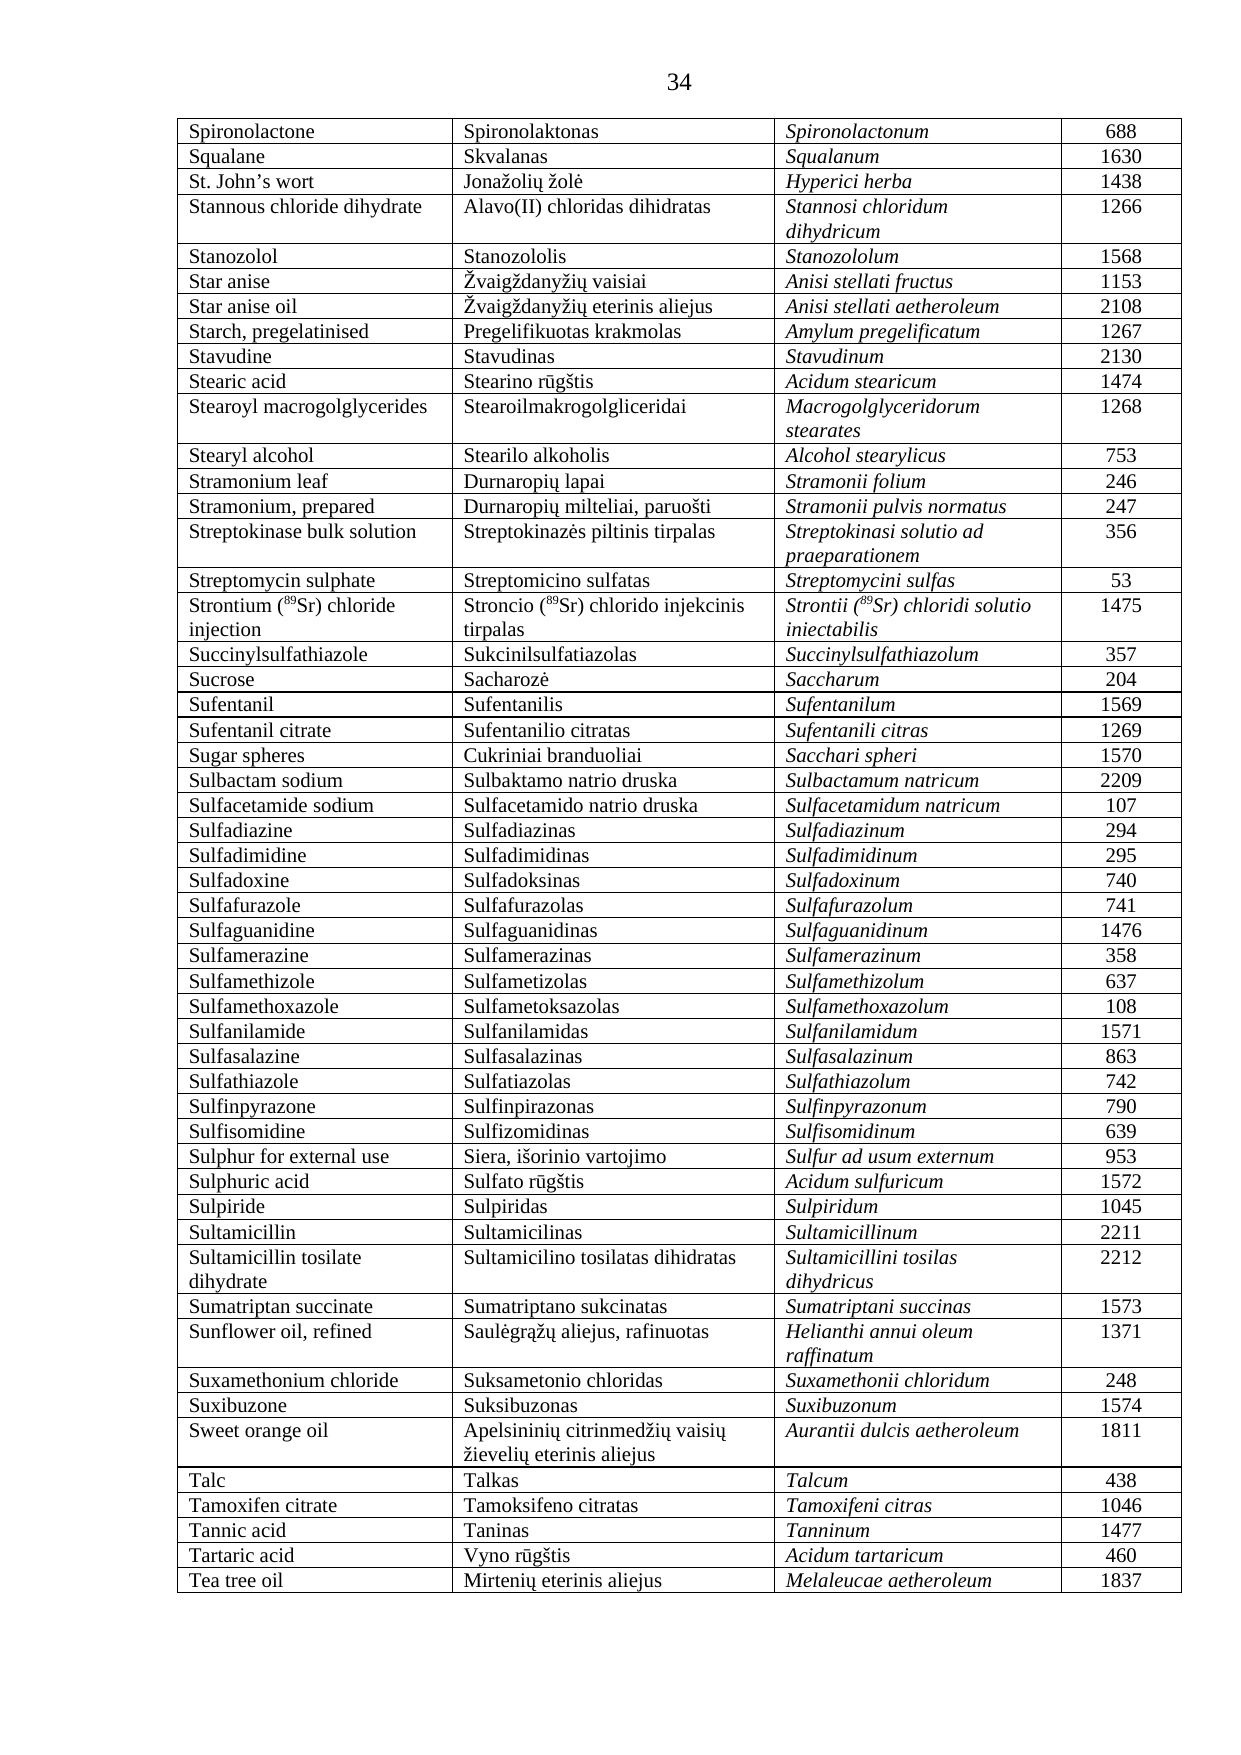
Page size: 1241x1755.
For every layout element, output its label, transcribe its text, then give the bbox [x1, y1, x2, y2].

table_cell 742 [1062, 1069, 1181, 1093]
table_cell 107 [1062, 793, 1181, 817]
table_cell Melaleucae aetheroleum [775, 1568, 1061, 1592]
table_cell Sugar spheres [178, 743, 452, 767]
table_cell Sulfamerazinas [453, 944, 774, 967]
table_cell St. John’s wort [178, 169, 452, 193]
table_cell Sumatriptano sukcinatas [453, 1294, 774, 1318]
table_cell Sulfadiazine [178, 818, 452, 842]
table_cell Sufentanilio citratas [453, 718, 774, 742]
table_cell Aurantii dulcis aetheroleum [775, 1418, 1061, 1466]
table_cell Alcohol stearylicus [775, 444, 1061, 467]
table_cell Streptokinazės piltinis tirpalas [453, 519, 774, 567]
table_cell Stavudinum [775, 344, 1061, 368]
table_cell Sulfadiazinum [775, 818, 1061, 842]
table_cell Stanozolol [178, 244, 452, 268]
table_cell Sulfasalazine [178, 1044, 452, 1068]
table_cell Talcum [775, 1468, 1061, 1492]
table_cell Sulpiridas [453, 1195, 774, 1218]
table_cell 2209 [1062, 768, 1181, 792]
table_cell Stearoyl macrogolglycerides [178, 394, 452, 442]
table_cell 1837 [1062, 1568, 1181, 1592]
table_cell Stearino rūgštis [453, 369, 774, 393]
table_cell 1572 [1062, 1169, 1181, 1193]
table_cell Stramonium, prepared [178, 494, 452, 518]
table_cell 247 [1062, 494, 1181, 518]
table_cell Stavudinas [453, 344, 774, 368]
table_cell Sulfanilamidum [775, 1019, 1061, 1043]
table_cell Sulfadimidinas [453, 843, 774, 867]
table_cell Tanninum [775, 1518, 1061, 1542]
table_cell Sulfacetamide sodium [178, 793, 452, 817]
table_cell 863 [1062, 1044, 1181, 1068]
table_cell Talkas [453, 1468, 774, 1492]
table_cell Acidum tartaricum [775, 1543, 1061, 1567]
table_cell Sulfathiazole [178, 1069, 452, 1093]
table_cell Sulbactamum natricum [775, 768, 1061, 792]
table_cell Sultamicilinas [453, 1220, 774, 1244]
table_cell Sultamicillinum [775, 1220, 1061, 1244]
table_cell Sufentanilis [453, 693, 774, 716]
table_cell Sultamicillini tosilas dihydricus [775, 1245, 1061, 1293]
table_cell Anisi stellati fructus [775, 269, 1061, 293]
table_cell 460 [1062, 1543, 1181, 1567]
table_cell Suxamethonii chloridum [775, 1368, 1061, 1392]
table_cell Sulpiridum [775, 1195, 1061, 1218]
table_cell Sulfamethizole [178, 969, 452, 993]
table_cell Sulphur for external use [178, 1144, 452, 1168]
table_cell Sulfato rūgštis [453, 1169, 774, 1193]
table_cell Sulfamerazine [178, 944, 452, 967]
table_cell 357 [1062, 642, 1181, 666]
table_cell 1477 [1062, 1518, 1181, 1542]
table_cell Sacharozė [453, 667, 774, 691]
table_cell Stramonii folium [775, 469, 1061, 493]
table_cell Spironolactonum [775, 119, 1061, 143]
table_cell Sulpiride [178, 1195, 452, 1218]
table_cell Sulfanilamide [178, 1019, 452, 1043]
table_cell Sulfacetamidum natricum [775, 793, 1061, 817]
table_cell 1438 [1062, 169, 1181, 193]
table_cell Sufentanili citras [775, 718, 1061, 742]
table_cell 1046 [1062, 1493, 1181, 1517]
table_cell Streptomicino sulfatas [453, 568, 774, 592]
table_cell 356 [1062, 519, 1181, 567]
table_cell Mirtenių eterinis aliejus [453, 1568, 774, 1592]
table_cell 1269 [1062, 718, 1181, 742]
table_cell 1153 [1062, 269, 1181, 293]
table_cell Strontii (89Sr) chloridi solutio iniectabilis [775, 593, 1061, 641]
table_cell 1474 [1062, 369, 1181, 393]
table_cell Sulfamethoxazolum [775, 994, 1061, 1018]
table_cell Sulfanilamidas [453, 1019, 774, 1043]
table_cell Suxibuzone [178, 1393, 452, 1417]
table_cell Sultamicillin tosilate dihydrate [178, 1245, 452, 1293]
table_cell Anisi stellati aetheroleum [775, 294, 1061, 318]
table_cell Acidum stearicum [775, 369, 1061, 393]
table_cell Stearilo alkoholis [453, 444, 774, 467]
table_cell Sufentanilum [775, 693, 1061, 716]
table_cell Sulphuric acid [178, 1169, 452, 1193]
table_cell Sulfafurazole [178, 893, 452, 917]
table_cell Durnaropių milteliai, paruošti [453, 494, 774, 518]
table_cell Star anise [178, 269, 452, 293]
table_cell Tartaric acid [178, 1543, 452, 1567]
table_cell 753 [1062, 444, 1181, 467]
table_cell Sulfur ad usum externum [775, 1144, 1061, 1168]
table_cell Sulfadoxine [178, 868, 452, 892]
table_cell Sulfaguanidinum [775, 918, 1061, 942]
table_cell Suksibuzonas [453, 1393, 774, 1417]
table_cell 295 [1062, 843, 1181, 867]
table_cell Sumatriptan succinate [178, 1294, 452, 1318]
table_cell Sulfasalazinas [453, 1044, 774, 1068]
table_cell 1569 [1062, 693, 1181, 716]
table_cell Sulfasalazinum [775, 1044, 1061, 1068]
table_cell Succinylsulfathiazole [178, 642, 452, 666]
table_cell Saccharum [775, 667, 1061, 691]
table_cell 637 [1062, 969, 1181, 993]
table_cell Sultamicilino tosilatas dihidratas [453, 1245, 774, 1293]
table_cell Spironolactone [178, 119, 452, 143]
table_cell 2130 [1062, 344, 1181, 368]
table_cell Stanozololis [453, 244, 774, 268]
table_cell Sunflower oil, refined [178, 1319, 452, 1367]
table_cell Stramonium leaf [178, 469, 452, 493]
table_cell Sulfacetamido natrio druska [453, 793, 774, 817]
table_cell Stearyl alcohol [178, 444, 452, 467]
table_cell Stearoilmakrogolgliceridai [453, 394, 774, 442]
table_cell Streptomycin sulphate [178, 568, 452, 592]
table_cell 1573 [1062, 1294, 1181, 1318]
table_cell Talc [178, 1468, 452, 1492]
table_cell 2211 [1062, 1220, 1181, 1244]
table_cell Squalanum [775, 144, 1061, 168]
table_cell Sucrose [178, 667, 452, 691]
table_cell Sulbaktamo natrio druska [453, 768, 774, 792]
table_cell Žvaigždanyžių eterinis aliejus [453, 294, 774, 318]
table_cell Hyperici herba [775, 169, 1061, 193]
table_cell Stavudine [178, 344, 452, 368]
table_cell Spironolaktonas [453, 119, 774, 143]
table_cell Sulfinpirazonas [453, 1094, 774, 1118]
table_cell Durnaropių lapai [453, 469, 774, 493]
table_cell Stanozololum [775, 244, 1061, 268]
table_cell Vyno rūgštis [453, 1543, 774, 1567]
table_cell 1811 [1062, 1418, 1181, 1466]
table_cell Sulfinpyrazonum [775, 1094, 1061, 1118]
table_cell Stannous chloride dihydrate [178, 195, 452, 243]
table_cell 639 [1062, 1119, 1181, 1143]
table_cell Sultamicillin [178, 1220, 452, 1244]
table_cell 358 [1062, 944, 1181, 967]
table_cell 1045 [1062, 1195, 1181, 1218]
table_cell 1268 [1062, 394, 1181, 442]
table_cell Tamoksifeno citratas [453, 1493, 774, 1517]
table_cell Sumatriptani succinas [775, 1294, 1061, 1318]
table_cell Sulfatiazolas [453, 1069, 774, 1093]
table_cell Star anise oil [178, 294, 452, 318]
table_cell Macrogolglyceridorum stearates [775, 394, 1061, 442]
table_cell Tannic acid [178, 1518, 452, 1542]
table_cell Sulfizomidinas [453, 1119, 774, 1143]
table_cell Suksametonio chloridas [453, 1368, 774, 1392]
table_cell 1574 [1062, 1393, 1181, 1417]
table_cell 953 [1062, 1144, 1181, 1168]
table_cell 294 [1062, 818, 1181, 842]
table_cell Sulfaguanidinas [453, 918, 774, 942]
table_cell Sweet orange oil [178, 1418, 452, 1466]
table_cell 204 [1062, 667, 1181, 691]
table_cell Streptokinase bulk solution [178, 519, 452, 567]
table_cell Sulfafurazolas [453, 893, 774, 917]
table_cell Siera, išorinio vartojimo [453, 1144, 774, 1168]
table_cell Suxibuzonum [775, 1393, 1061, 1417]
table_cell 53 [1062, 568, 1181, 592]
table_cell Sulfathiazolum [775, 1069, 1061, 1093]
table_cell Sulfinpyrazone [178, 1094, 452, 1118]
table_cell Sulfametizolas [453, 969, 774, 993]
table_cell 688 [1062, 119, 1181, 143]
table_cell Tea tree oil [178, 1568, 452, 1592]
table_cell 246 [1062, 469, 1181, 493]
table_cell Sufentanil citrate [178, 718, 452, 742]
table_cell Taninas [453, 1518, 774, 1542]
table_cell Streptokinasi solutio ad praeparationem [775, 519, 1061, 567]
table_cell Sulfadimidinum [775, 843, 1061, 867]
table_cell 1630 [1062, 144, 1181, 168]
table_cell Sulfamethoxazole [178, 994, 452, 1018]
table_cell 1570 [1062, 743, 1181, 767]
table_cell Sulbactam sodium [178, 768, 452, 792]
table_cell Sulfaguanidine [178, 918, 452, 942]
table_cell Cukriniai branduoliai [453, 743, 774, 767]
table_cell 1571 [1062, 1019, 1181, 1043]
table_cell Alavo(II) chloridas dihidratas [453, 195, 774, 243]
table_cell Žvaigždanyžių vaisiai [453, 269, 774, 293]
table_cell 1266 [1062, 195, 1181, 243]
table_cell Jonažolių žolė [453, 169, 774, 193]
table_cell Sulfamethizolum [775, 969, 1061, 993]
table_cell Sulfadoksinas [453, 868, 774, 892]
table_cell Saulėgrąžų aliejus, rafinuotas [453, 1319, 774, 1367]
table_cell Sulfamerazinum [775, 944, 1061, 967]
table_cell Tamoxifen citrate [178, 1493, 452, 1517]
table_cell 1475 [1062, 593, 1181, 641]
table_cell Sukcinilsulfatiazolas [453, 642, 774, 666]
table_cell Strontium (89Sr) chloride injection [178, 593, 452, 641]
table_cell Sulfametoksazolas [453, 994, 774, 1018]
table_cell 248 [1062, 1368, 1181, 1392]
table_cell Helianthi annui oleum raffinatum [775, 1319, 1061, 1367]
table_cell Streptomycini sulfas [775, 568, 1061, 592]
table_cell Stramonii pulvis normatus [775, 494, 1061, 518]
table_cell Apelsininių citrinmedžių vaisių žievelių eterinis aliejus [453, 1418, 774, 1466]
table_cell 438 [1062, 1468, 1181, 1492]
table_cell Starch, pregelatinised [178, 319, 452, 343]
table_cell 108 [1062, 994, 1181, 1018]
table_cell Suxamethonium chloride [178, 1368, 452, 1392]
table_cell 2212 [1062, 1245, 1181, 1293]
table_cell 1267 [1062, 319, 1181, 343]
table_cell 1568 [1062, 244, 1181, 268]
table_cell Stearic acid [178, 369, 452, 393]
table_cell Stroncio (89Sr) chlorido injekcinis tirpalas [453, 593, 774, 641]
table_cell Sulfadoxinum [775, 868, 1061, 892]
table_cell Pregelifikuotas krakmolas [453, 319, 774, 343]
table_cell Sulfadimidine [178, 843, 452, 867]
table_cell Sufentanil [178, 693, 452, 716]
table_cell Amylum pregelificatum [775, 319, 1061, 343]
table_cell Sulfisomidinum [775, 1119, 1061, 1143]
table_cell 741 [1062, 893, 1181, 917]
table_cell 790 [1062, 1094, 1181, 1118]
table_cell Squalane [178, 144, 452, 168]
table_cell Succinylsulfathiazolum [775, 642, 1061, 666]
table_cell Sulfafurazolum [775, 893, 1061, 917]
table_cell Sacchari spheri [775, 743, 1061, 767]
table_cell Sulfisomidine [178, 1119, 452, 1143]
table_cell Acidum sulfuricum [775, 1169, 1061, 1193]
table_cell Tamoxifeni citras [775, 1493, 1061, 1517]
table_cell 1371 [1062, 1319, 1181, 1367]
table_cell 1476 [1062, 918, 1181, 942]
table_cell 2108 [1062, 294, 1181, 318]
table_cell Stannosi chloridum dihydricum [775, 195, 1061, 243]
table_cell Skvalanas [453, 144, 774, 168]
table_cell Sulfadiazinas [453, 818, 774, 842]
table_cell 740 [1062, 868, 1181, 892]
